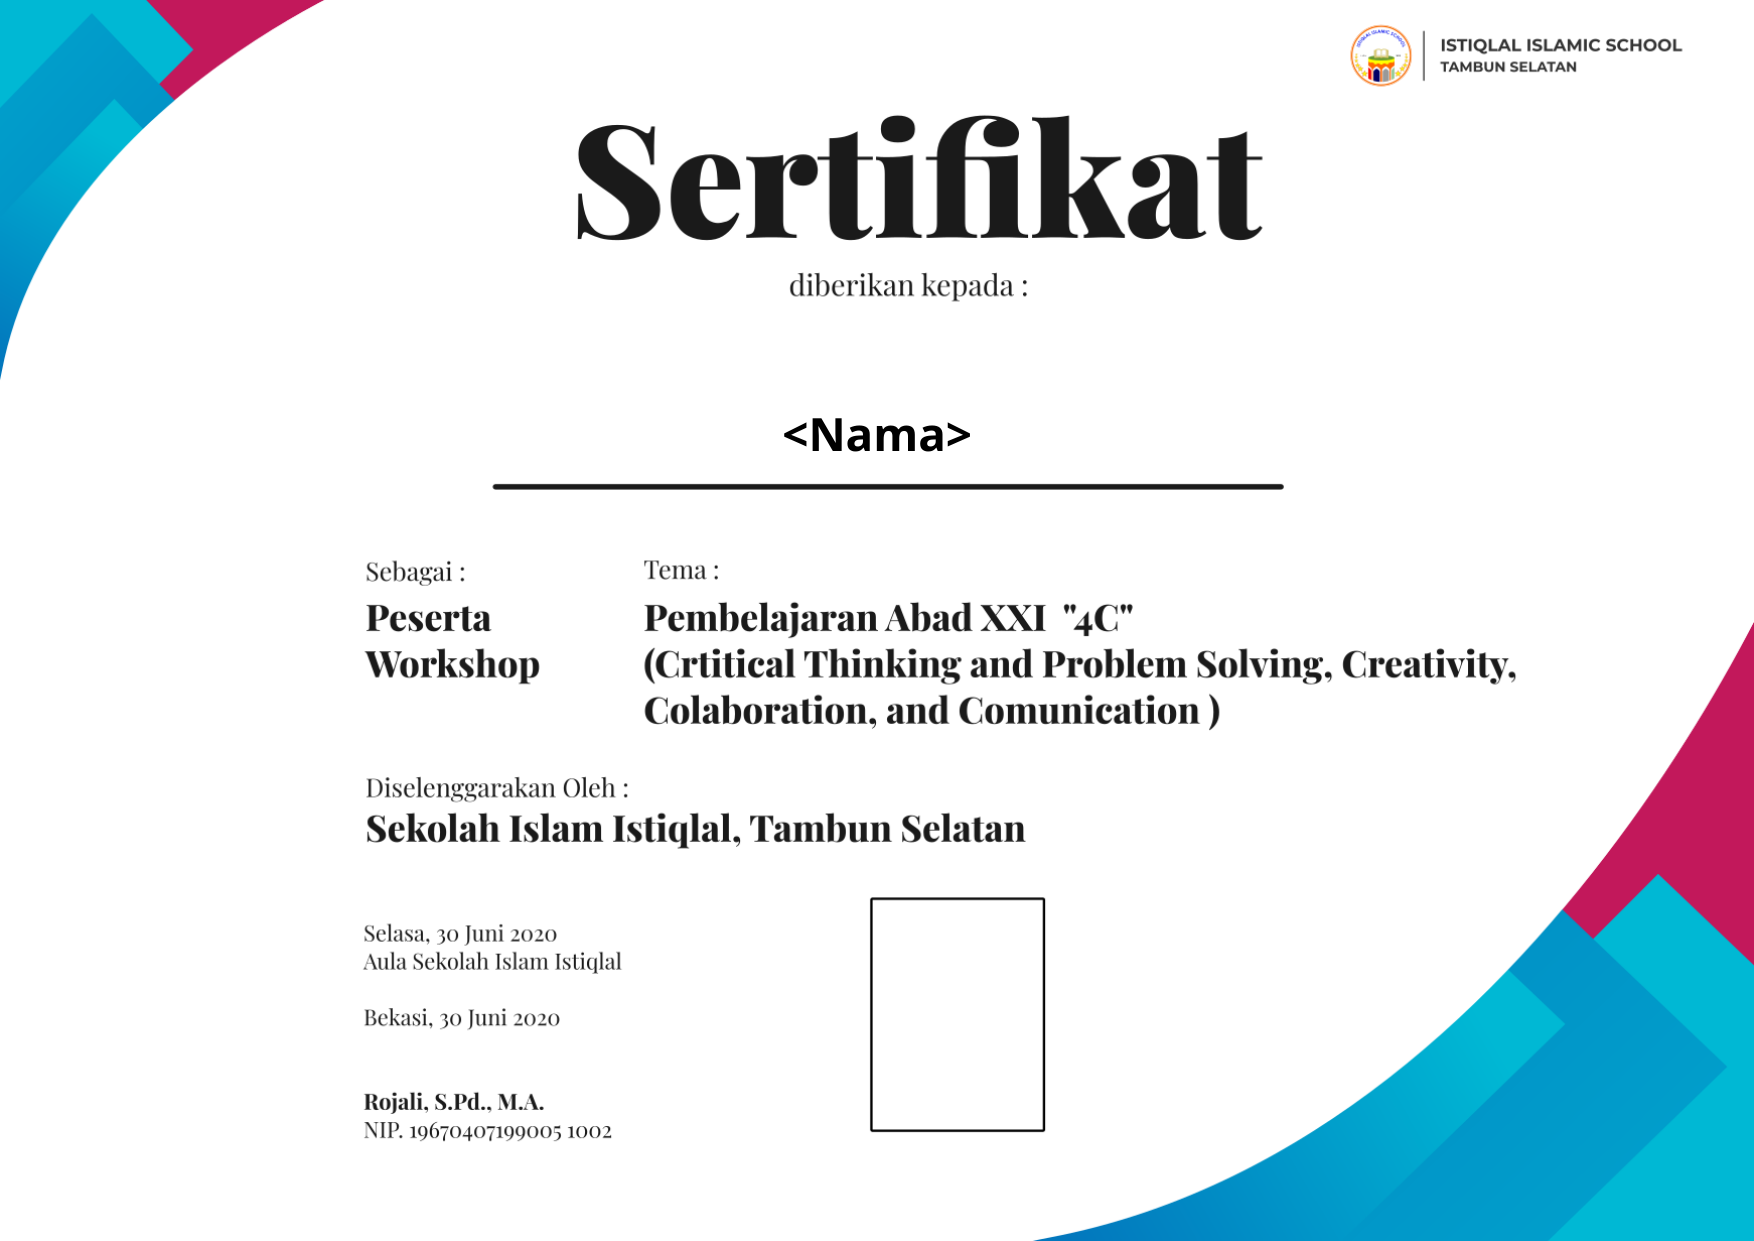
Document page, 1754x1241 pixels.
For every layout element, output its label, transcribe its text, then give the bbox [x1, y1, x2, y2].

picture [0, 0, 1754, 402]
text <Nama> [0, 402, 1754, 465]
picture [0, 465, 1754, 1241]
